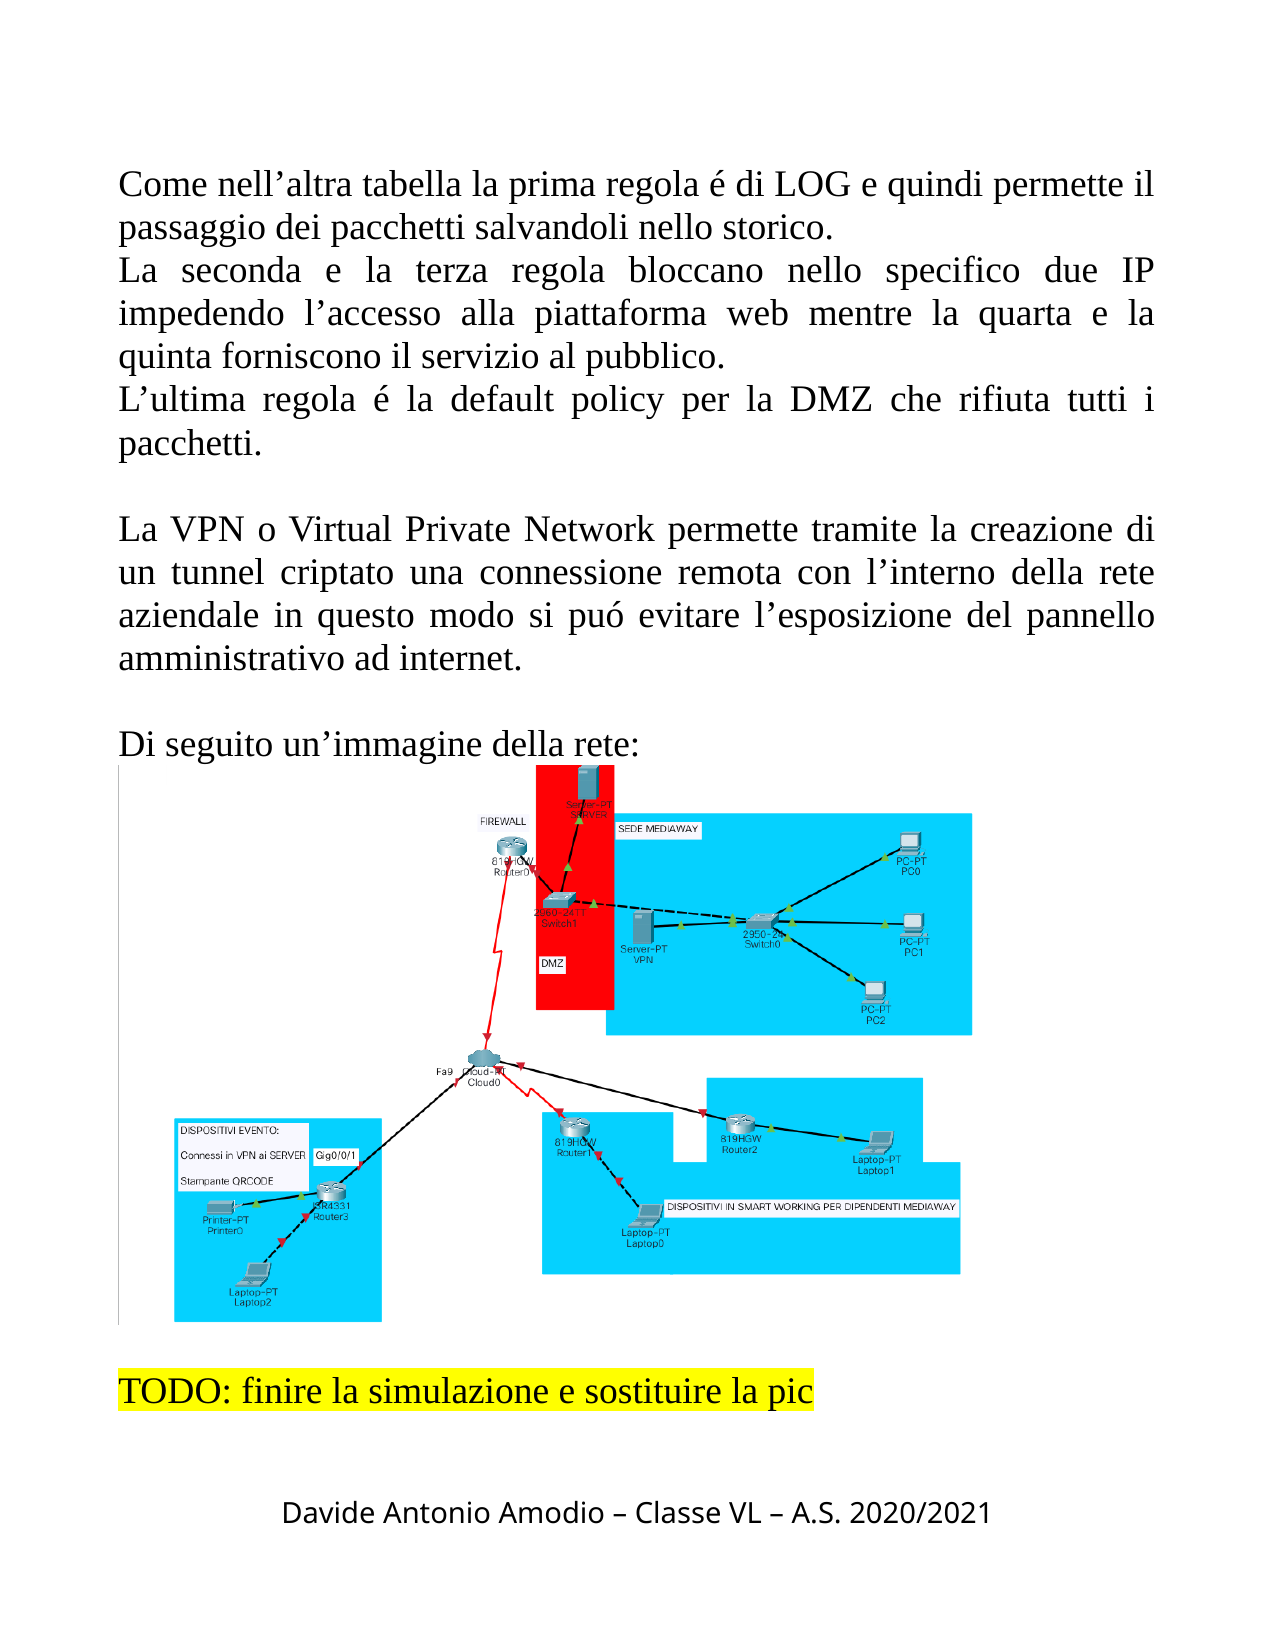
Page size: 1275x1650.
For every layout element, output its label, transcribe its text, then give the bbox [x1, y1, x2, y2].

text La VPN o Virtual Private Network permette tramite la creazione di un tunnel criptato una connessione remota con l’interno della rete aziendale in questo modo si puó evitare l’esposizione del pannello amministrativo ad internet. [118, 506, 1157, 679]
text Come nell’altra tabella la prima regola é di LOG e quindi permette il passaggio dei pacchetti salvandoli nello storico. [118, 161, 1157, 247]
picture [118, 765, 1157, 1325]
text Di seguito un’immagine della rete: [118, 722, 1157, 765]
text La seconda e la terza regola bloccano nello specifico due IP impedendo l’accesso alla piattaforma web mentre la quarta e la quinta forniscono il servizio al pubblico. [118, 247, 1157, 377]
text TODO: finire la simulazione e sostituire la pic [118, 1368, 1157, 1411]
text L’ultima regola é la default policy per la DMZ che rifiuta tutti i pacchetti. [118, 377, 1157, 463]
